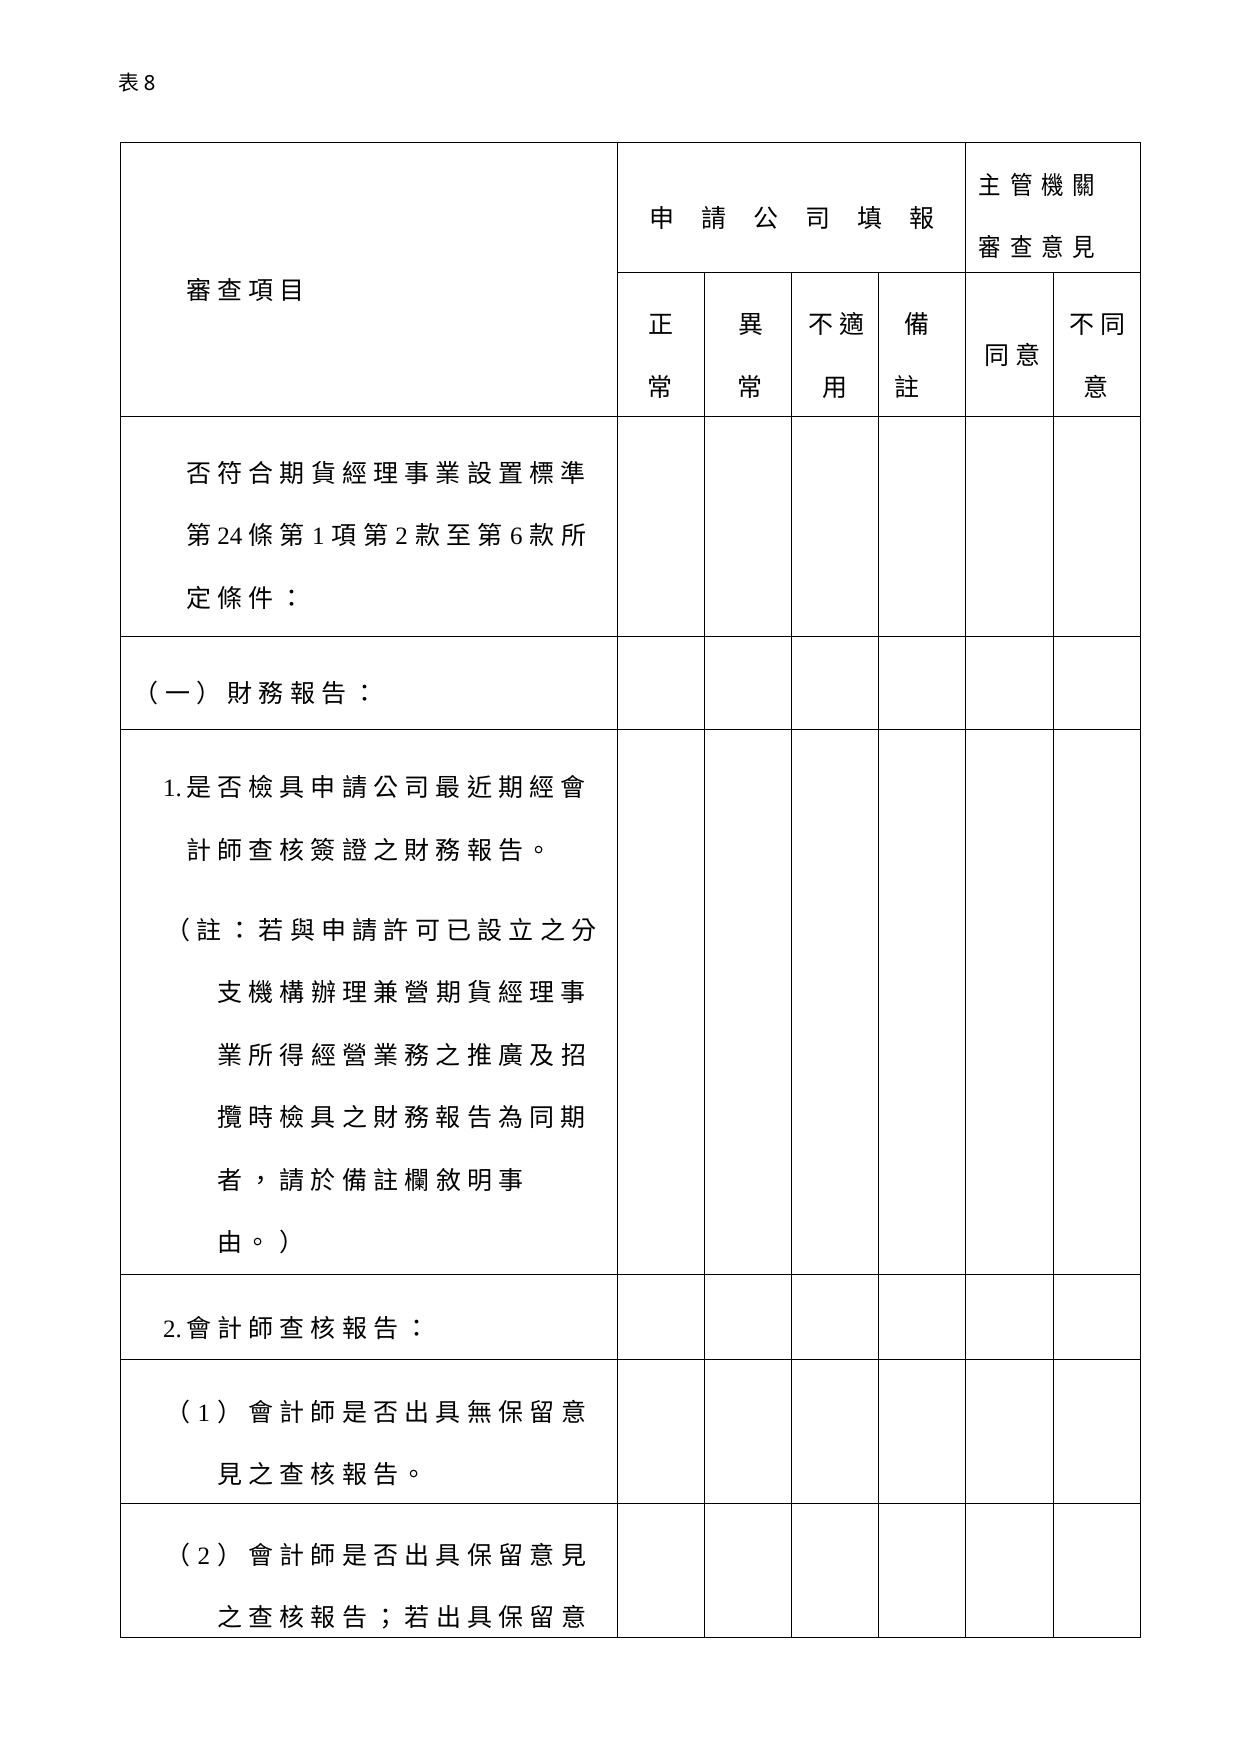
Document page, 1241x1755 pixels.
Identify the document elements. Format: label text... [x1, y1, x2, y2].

table_cell [966, 637, 1053, 728]
table_cell [879, 1504, 965, 1637]
table_cell [1054, 1360, 1140, 1502]
table_cell [792, 730, 878, 1274]
table_cell （2）會計師是否出具保留意見之查核報告；若出具保留意 [121, 1504, 617, 1637]
table_cell [618, 1275, 704, 1359]
table_header 審查項目 [121, 143, 617, 416]
table_cell [618, 417, 704, 636]
table_cell 2.會計師查核報告： [121, 1275, 617, 1359]
table_cell [1054, 417, 1140, 636]
table_cell [879, 1275, 965, 1359]
table_cell [792, 1275, 878, 1359]
table_cell 不適用 [792, 273, 878, 416]
table_cell 不同意 [1054, 273, 1140, 416]
table_cell [618, 730, 704, 1274]
table_cell [879, 1360, 965, 1502]
table_cell [966, 417, 1053, 636]
table_cell [792, 1504, 878, 1637]
table_cell [792, 417, 878, 636]
table_cell [879, 637, 965, 728]
table_cell 1.是否檢具申請公司最近期經會計師查核簽證之財務報告。 （註：若與申請許可已設立之分支機構辦理兼營期貨經理事業所得經營業務之推廣及招攬時檢具之財務報告為同期者，請於備註欄敘明事由。） [121, 730, 617, 1274]
table_cell [879, 417, 965, 636]
table_cell [879, 730, 965, 1274]
table_cell [966, 1360, 1053, 1502]
table_cell 正 常 [618, 273, 704, 416]
table_cell [966, 1504, 1053, 1637]
table_cell [1054, 730, 1140, 1274]
table_cell 同意 [966, 273, 1053, 416]
table_cell 備 註 [879, 273, 965, 416]
table_cell [1054, 637, 1140, 728]
table_cell （一）財務報告： [121, 637, 617, 728]
table_cell [705, 730, 791, 1274]
table_cell [792, 637, 878, 728]
table_cell [966, 1275, 1053, 1359]
table_cell [792, 1360, 878, 1502]
table_header 主管機關 審查意見 [966, 143, 1140, 272]
table_header 申 請 公 司 填 報 [618, 143, 965, 272]
table_cell [705, 417, 791, 636]
table_cell [705, 1275, 791, 1359]
table_cell [966, 730, 1053, 1274]
table_cell 異 常 [705, 273, 791, 416]
table_cell （1）會計師是否出具無保留意見之查核報告。 [121, 1360, 617, 1502]
table_cell [618, 1504, 704, 1637]
table_cell [705, 1360, 791, 1502]
table_cell [618, 1360, 704, 1502]
table_cell [1054, 1504, 1140, 1637]
table_cell [618, 637, 704, 728]
table_cell [705, 637, 791, 728]
table_cell [1054, 1275, 1140, 1359]
table_cell 否符合期貨經理事業設置標準第24條第1項第2款至第6款所定條件： [121, 417, 617, 636]
table_cell [705, 1504, 791, 1637]
